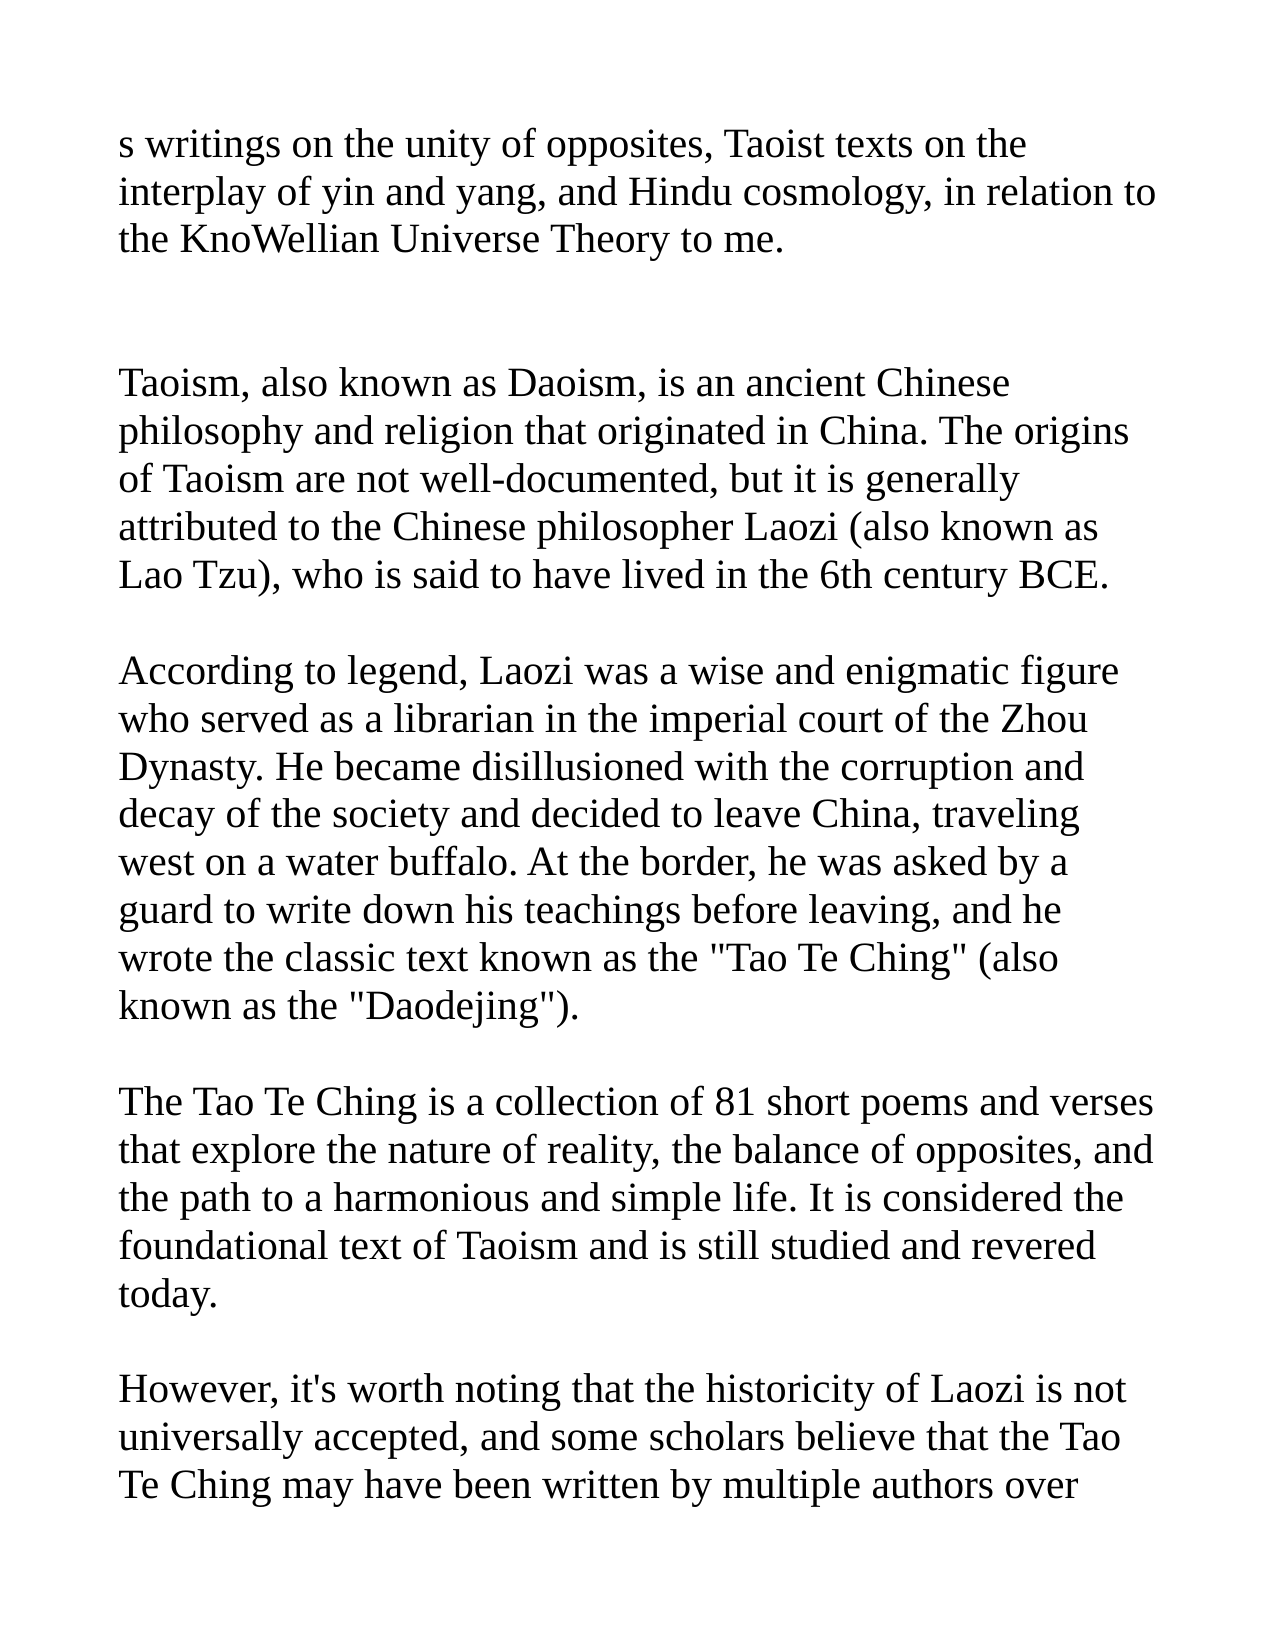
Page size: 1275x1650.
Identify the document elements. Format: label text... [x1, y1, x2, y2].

text According to legend, Laozi was a wise and enigmatic figure who served as a librarian in the imperial court of the Zhou Dynasty. He became disillusioned with the corruption and decay of the society and decided to leave China, traveling west on a water buffalo. At the border, he was asked by a guard to write down his teachings before leaving, and he wrote the classic text known as the "Tao Te Ching" (also known as the "Daodejing"). [118, 645, 1157, 1028]
text Taoism, also known as Daoism, is an ancient Chinese philosophy and religion that originated in China. The origins of Taoism are not well-documented, but it is generally attributed to the Chinese philosopher Laozi (also known as Lao Tzu), who is said to have lived in the 6th century BCE. [118, 358, 1157, 597]
text However, it's worth noting that the historicity of Laozi is not universally accepted, and some scholars believe that the Tao Te Ching may have been written by multiple authors over [118, 1364, 1157, 1508]
text The Tao Te Ching is a collection of 81 short poems and verses that explore the nature of reality, the balance of opposites, and the path to a harmonious and simple life. It is considered the foundational text of Taoism and is still studied and revered today. [118, 1076, 1157, 1316]
text s writings on the unity of opposites, Taoist texts on the interplay of yin and yang, and Hindu cosmology, in relation to the KnoWellian Universe Theory to me. [118, 118, 1157, 262]
